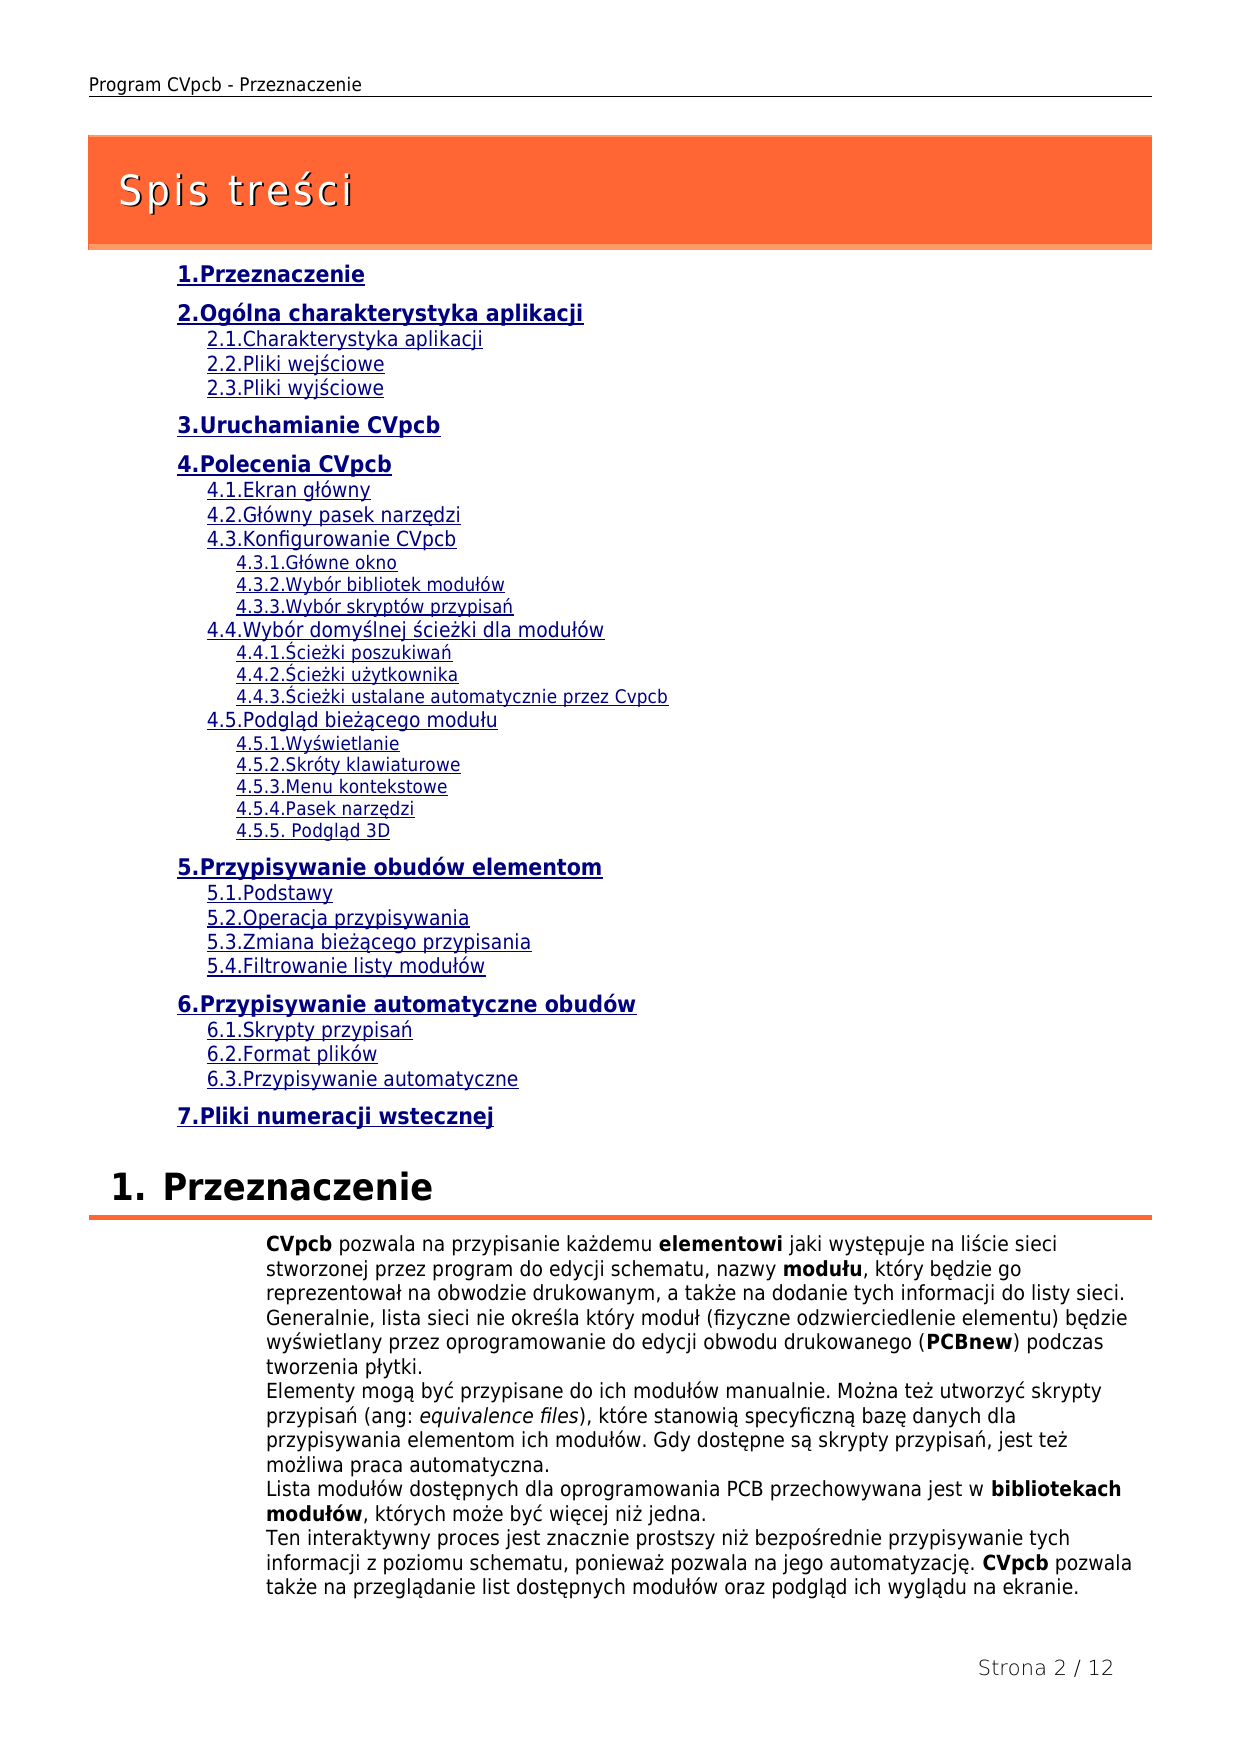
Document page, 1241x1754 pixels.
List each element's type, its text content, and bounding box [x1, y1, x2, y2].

text 4.5.1.Wyświetlanie [236, 732, 1152, 754]
text 4.1.Ekran główny [207, 478, 1152, 503]
text 6.1.Skrypty przypisań [207, 1018, 1152, 1042]
text 6.2.Format plików [207, 1042, 1152, 1067]
text 3.Uruchamianie CVpcb [177, 412, 1152, 439]
text 4.3.1.Główne okno [236, 552, 1152, 573]
text 7.Pliki numeracji wstecznej [177, 1103, 1152, 1130]
text 2.1.Charakterystyka aplikacji [207, 327, 1152, 352]
text 4.2.Główny pasek narzędzi [207, 503, 1152, 527]
text 2.2.Pliki wejściowe [207, 352, 1152, 376]
text 5.1.Podstawy [207, 881, 1152, 906]
text CVpcb pozwala na przypisanie każdemu elementowi jaki występuje na liście sieci stworzonej przez program do edycji schematu, nazwy modułu, który będzie go reprezentował na obwodzie drukowanym, a także na dodanie tych informacji do listy sieci. [266, 1232, 1152, 1306]
text 5.Przypisywanie obudów elementom [177, 854, 1152, 881]
text 4.4.3.Ścieżki ustalane automatycznie przez Cvpcb [236, 686, 1152, 708]
text 4.Polecenia CVpcb [177, 451, 1152, 478]
text 4.3.2.Wybór bibliotek modułów [236, 573, 1152, 596]
text Generalnie, lista sieci nie określa który moduł (fizyczne odzwierciedlenie elementu) będzie wyświetlany przez oprogramowanie do edycji obwodu drukowanego (PCBnew) podczas tworzenia płytki. [266, 1306, 1152, 1379]
text 4.5.5. Podgląd 3D [236, 820, 1152, 842]
subtitle Przeznaczenie [88, 1159, 1152, 1220]
text 5.2.Operacja przypisywania [207, 906, 1152, 930]
text 5.4.Filtrowanie listy modułów [207, 954, 1152, 979]
text 4.4.1.Ścieżki poszukiwań [236, 642, 1152, 664]
text 4.5.2.Skróty klawiaturowe [236, 754, 1152, 776]
text Ten interaktywny proces jest znacznie prostszy niż bezpośrednie przypisywanie tych informacji z poziomu schematu, ponieważ pozwala na jego automatyzację. CVpcb pozwala także na przeglądanie list dostępnych modułów oraz podgląd ich wyglądu na ekranie. [266, 1526, 1152, 1599]
text 2.Ogólna charakterystyka aplikacji [177, 300, 1152, 327]
text 4.4.2.Ścieżki użytkownika [236, 664, 1152, 686]
text 2.3.Pliki wyjściowe [207, 376, 1152, 401]
text 6.Przypisywanie automatyczne obudów [177, 991, 1152, 1018]
text Elementy mogą być przypisane do ich modułów manualnie. Można też utworzyć skrypty przypisań (ang: equivalence files), które stanowią specyficzną bazę danych dla przypisywania elementom ich modułów. Gdy dostępne są skrypty przypisań, jest też możliwa praca automatyczna. [266, 1379, 1152, 1477]
text 4.3.Konfigurowanie CVpcb [207, 527, 1152, 552]
text 4.5.4.Pasek narzędzi [236, 798, 1152, 820]
text 1.Przeznaczenie [177, 261, 1152, 288]
text 4.3.3.Wybór skryptów przypisań [236, 596, 1152, 617]
text 6.3.Przypisywanie automatyczne [207, 1067, 1152, 1091]
text Lista modułów dostępnych dla oprogramowania PCB przechowywana jest w bibliotekach modułów, których może być więcej niż jedna. [266, 1477, 1152, 1526]
text 4.5.Podgląd bieżącego modułu [207, 708, 1152, 732]
text 4.4.Wybór domyślnej ścieżki dla modułów [207, 617, 1152, 642]
text 5.3.Zmiana bieżącego przypisania [207, 930, 1152, 954]
subtitle Spis treści [88, 136, 1152, 250]
text 4.5.3.Menu kontekstowe [236, 776, 1152, 798]
